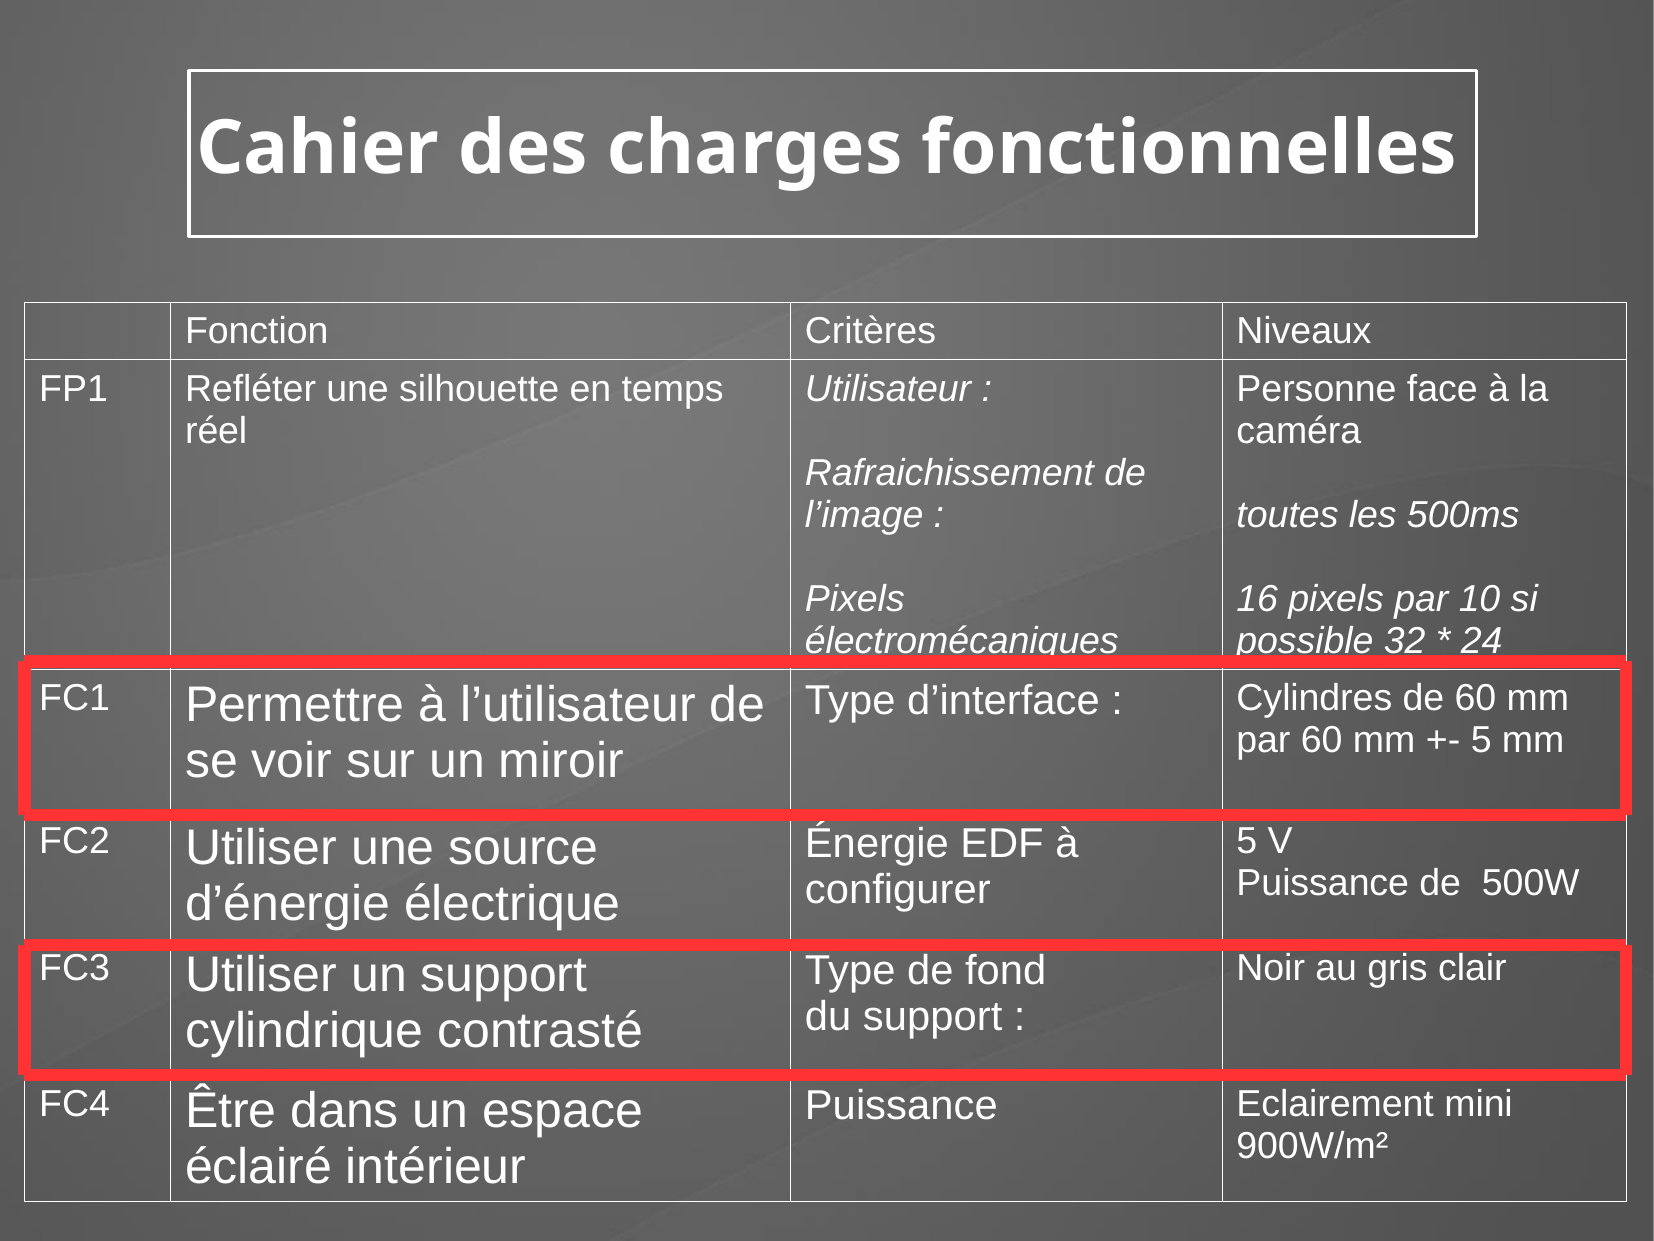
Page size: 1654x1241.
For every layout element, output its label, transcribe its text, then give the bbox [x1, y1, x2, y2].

table_header Critères [791, 303, 1222, 359]
table_header Fonction [171, 303, 790, 359]
title Cahier des charges fonctionnelles [82, 40, 1571, 249]
table_cell Personne face à la caméra toutes les 500ms 16 pixels par 10 si possible 32 * 24 [1223, 360, 1626, 655]
table_cell FC4 [25, 1081, 170, 1201]
table_cell FC1 [31, 670, 170, 809]
table_cell Utiliser une source d’énergie électrique [171, 821, 790, 939]
table_cell Utiliser un support cylindrique contrasté [171, 951, 790, 1069]
table_header [25, 303, 170, 359]
table_cell Cylindres de 60 mm par 60 mm +- 5 mm [1223, 670, 1620, 809]
table_cell Être dans un espace éclairé intérieur [171, 1081, 790, 1201]
text_box [188, 70, 1477, 237]
table_cell Refléter une silhouette en temps réel [171, 360, 790, 655]
table_cell FC3 [31, 951, 170, 1069]
table_cell Eclairement mini 900W/m² [1223, 1081, 1626, 1201]
table_cell FP1 [25, 360, 170, 655]
table_cell Permettre à l’utilisateur de se voir sur un miroir [171, 670, 790, 809]
table_header Niveaux [1223, 303, 1626, 359]
picture [0, 0, 1654, 1241]
table_cell Puissance [791, 1081, 1222, 1201]
table_cell FC2 [25, 821, 170, 939]
table_cell Type d’interface : [791, 670, 1222, 809]
table_cell Utilisateur : Rafraichissement de l’image : Pixels électromécaniques [791, 360, 1222, 655]
table_cell Noir au gris clair [1223, 951, 1620, 1069]
table_cell 5 V Puissance de 500W [1223, 821, 1626, 939]
table_cell Énergie EDF à configurer [791, 821, 1222, 939]
table_cell Type de fond du support : [791, 951, 1222, 1069]
